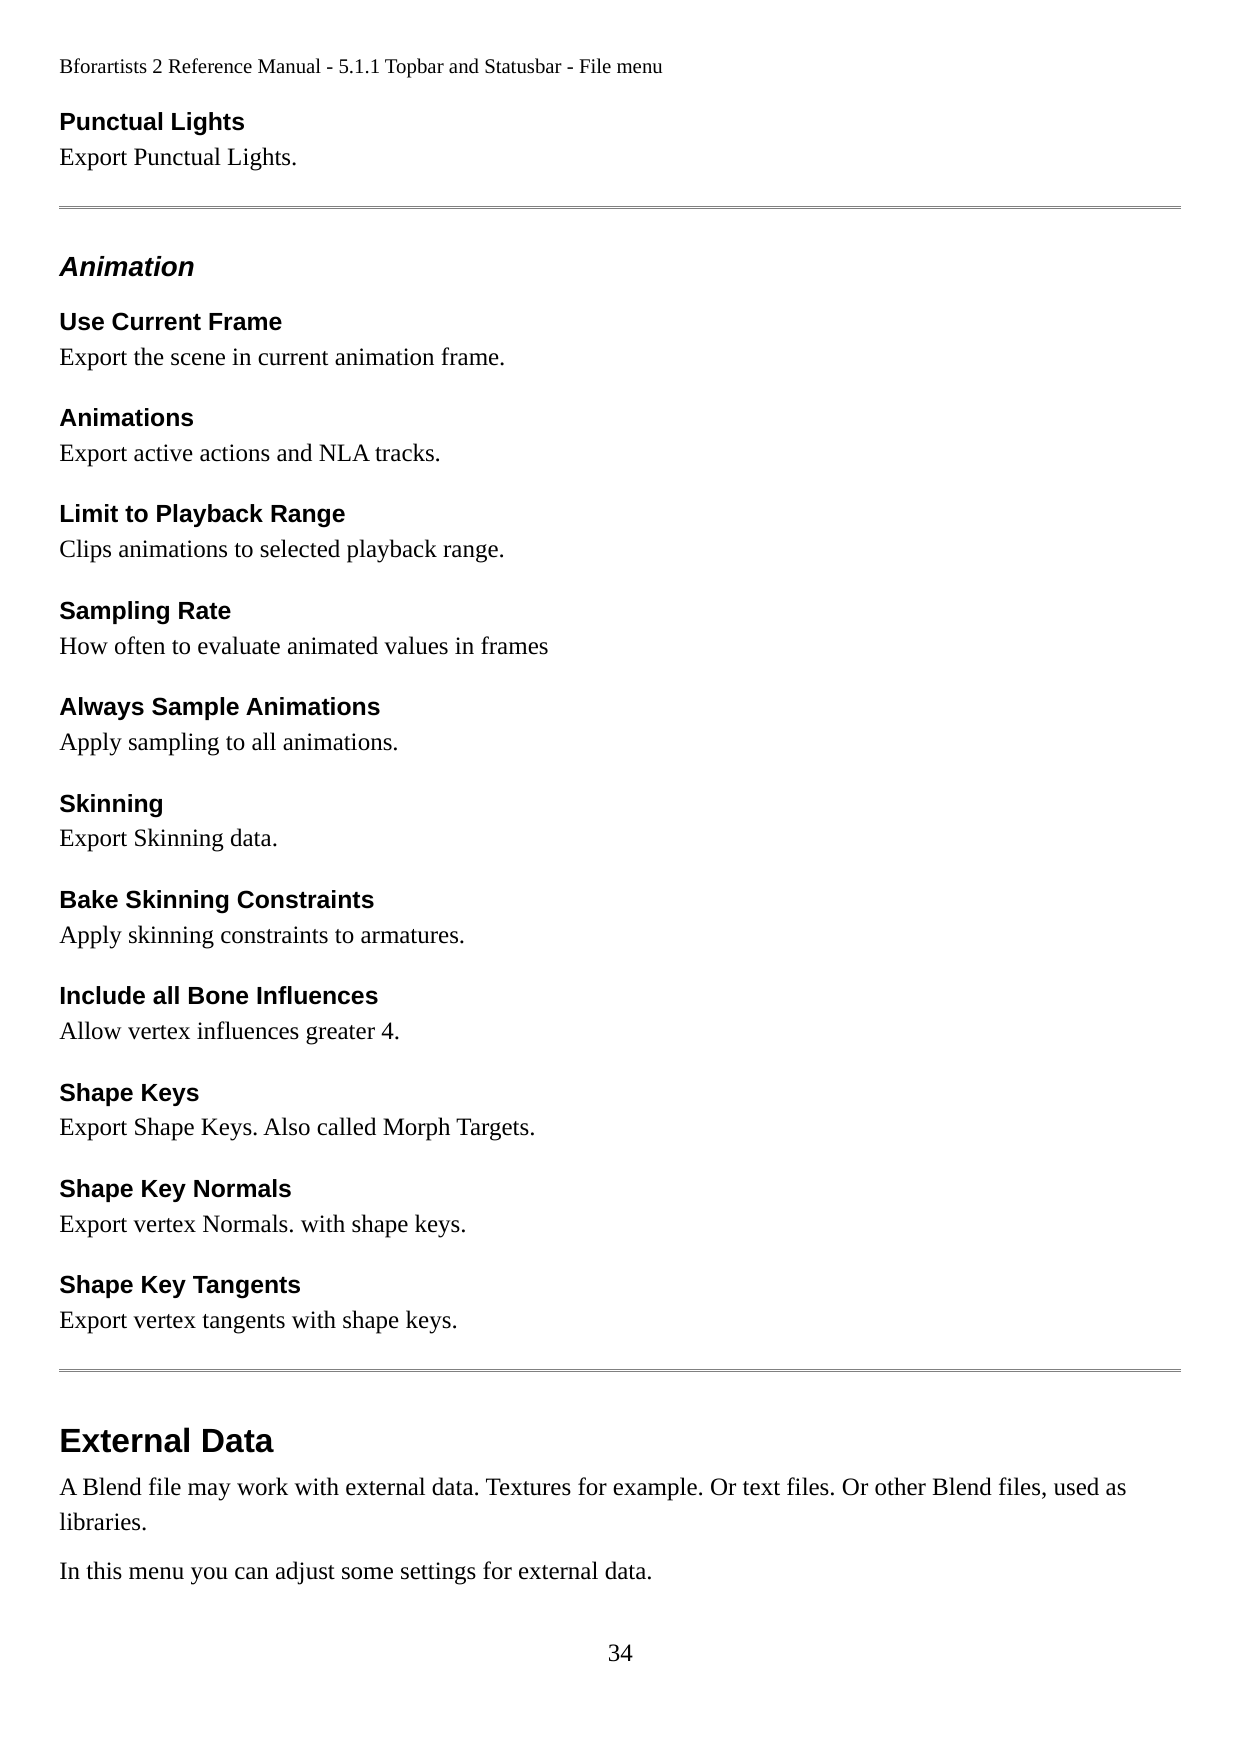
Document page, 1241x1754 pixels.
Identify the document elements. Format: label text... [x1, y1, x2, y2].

text A Blend file may work with external data. Textures for example. Or text files. Or other Blend files, used as libraries. [59, 1472, 1181, 1536]
subtitle Animations [59, 403, 1181, 432]
subtitle Shape Keys [59, 1078, 1181, 1106]
text Allow vertex influences greater 4. [59, 1016, 1181, 1045]
subtitle Use Current Frame [59, 307, 1181, 335]
subtitle Always Sample Animations [59, 692, 1181, 721]
subtitle Shape Key Normals [59, 1174, 1181, 1203]
subtitle Punctual Lights [59, 107, 1181, 136]
text How often to evaluate animated values in frames [59, 631, 1181, 659]
subtitle Bake Skinning Constraints [59, 885, 1181, 913]
text Export Shape Keys. Also called Morph Targets. [59, 1112, 1181, 1141]
text Apply sampling to all animations. [59, 727, 1181, 756]
subtitle Skinning [59, 789, 1181, 817]
text Export the scene in current animation frame. [59, 342, 1181, 370]
subtitle Include all Bone Influences [59, 981, 1181, 1010]
text Export Punctual Lights. [59, 142, 1181, 171]
text Export active actions and NLA tracks. [59, 438, 1181, 467]
text Apply skinning constraints to armatures. [59, 920, 1181, 948]
subtitle Shape Key Tangents [59, 1270, 1181, 1299]
subtitle External Data [59, 1421, 1181, 1460]
text Export vertex tangents with shape keys. [59, 1305, 1181, 1334]
text In this menu you can adjust some settings for external data. [59, 1556, 1181, 1585]
subtitle Animation [59, 250, 1181, 282]
text Export Skinning data. [59, 823, 1181, 852]
text Clips animations to selected playback range. [59, 534, 1181, 563]
subtitle Limit to Playback Range [59, 499, 1181, 528]
text Export vertex Normals. with shape keys. [59, 1209, 1181, 1238]
subtitle Sampling Rate [59, 596, 1181, 624]
